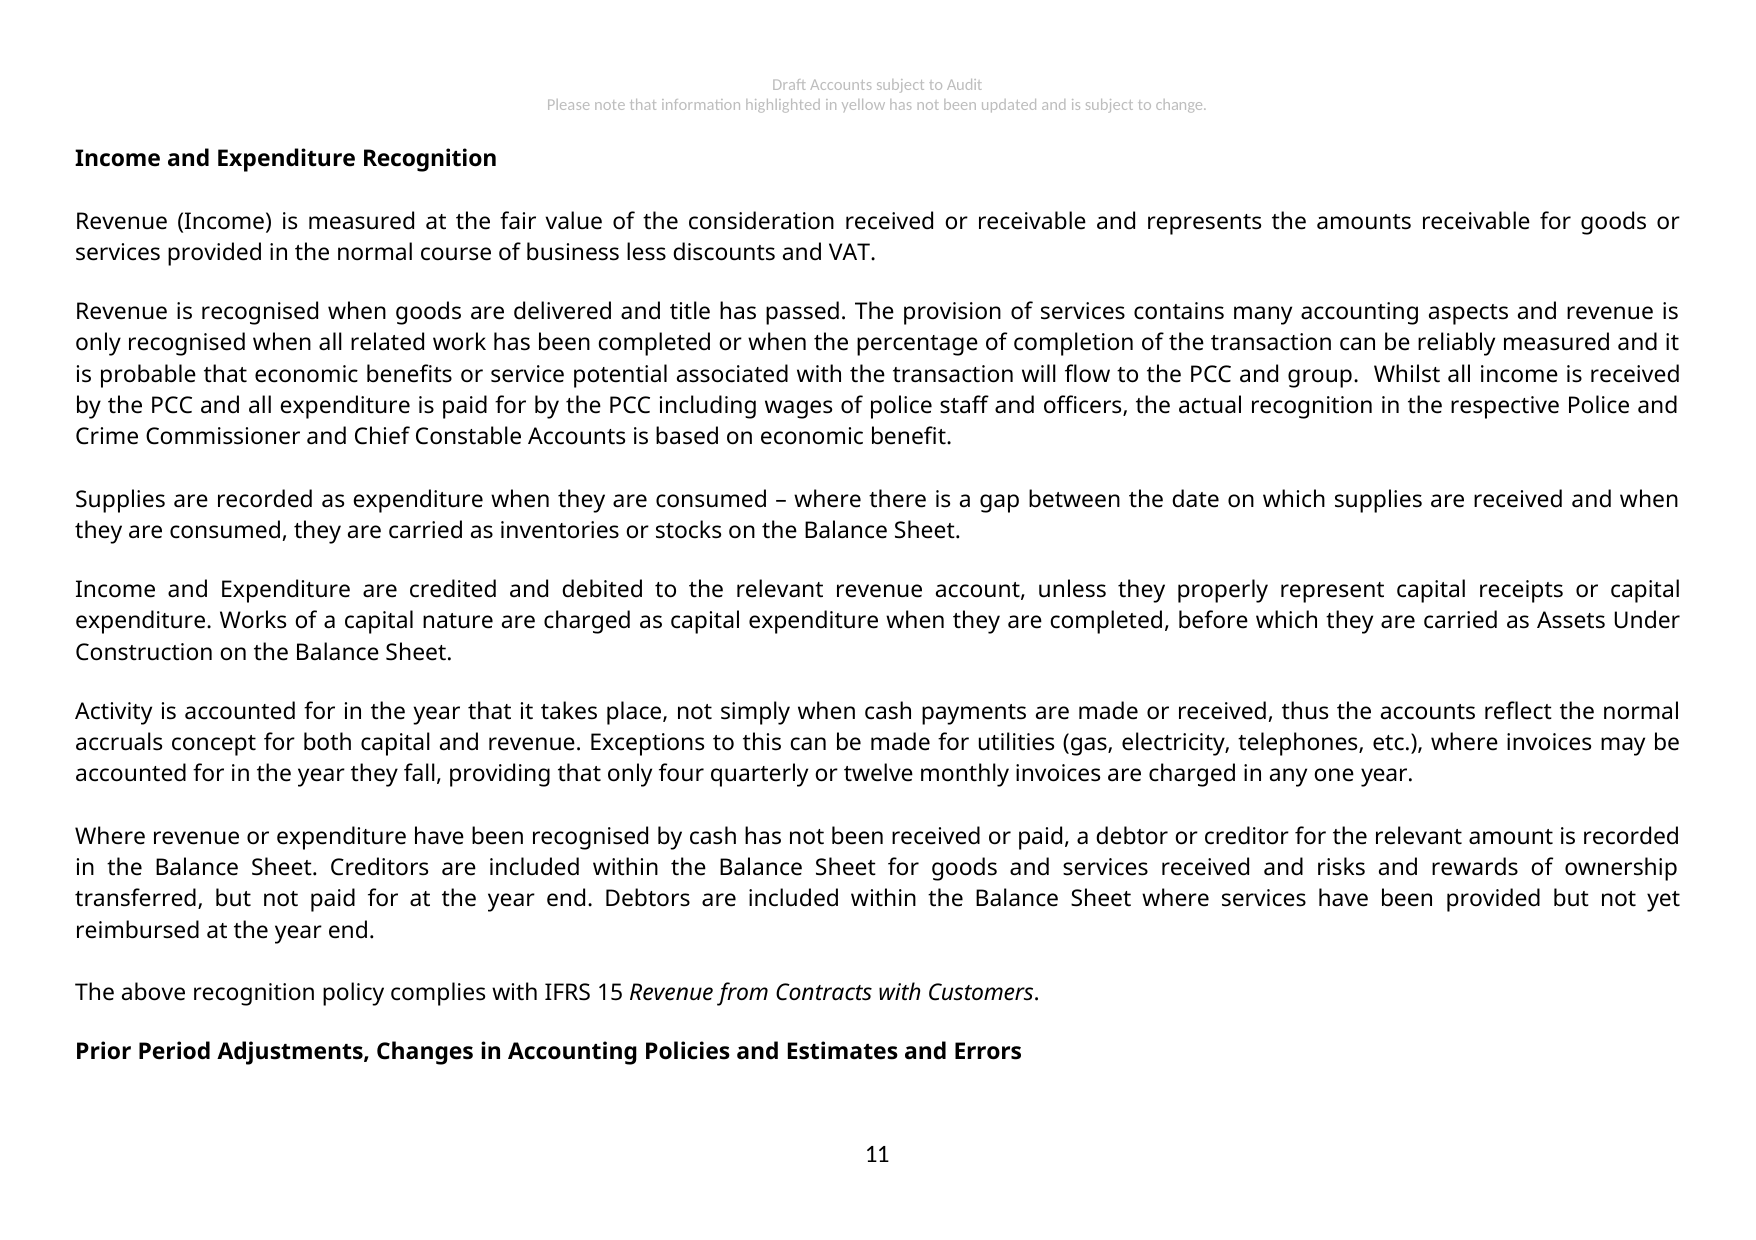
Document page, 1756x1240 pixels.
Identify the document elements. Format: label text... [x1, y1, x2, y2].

subtitle Prior Period Adjustments, Changes in Accounting Policies and Estimates and Errors [75, 1035, 1711, 1066]
text Income and Expenditure are credited and debited to the relevant revenue account, unless they properly represent capital receipts or capital expenditure. Works of a capital nature are charged as capital expenditure when they are completed, before which they are carried as Assets Under Construction on the Balance Sheet. [75, 573, 1681, 667]
subtitle Income and Expenditure Recognition [75, 142, 1711, 173]
text Revenue (Income) is measured at the fair value of the consideration received or receivable and represents the amounts receivable for goods or services provided in the normal course of business less discounts and VAT. [75, 205, 1681, 267]
text Revenue is recognised when goods are delivered and title has passed. The provision of services contains many accounting aspects and revenue is only recognised when all related work has been completed or when the percentage of completion of the transaction can be reliably measured and it is probable that economic benefits or service potential associated with the transaction will flow to the PCC and group. Whilst all income is received by the PCC and all expenditure is paid for by the PCC including wages of police staff and officers, the actual recognition in the respective Police and Crime Commissioner and Chief Constable Accounts is based on economic benefit. [75, 295, 1681, 451]
text Where revenue or expenditure have been recognised by cash has not been received or paid, a debtor or creditor for the relevant amount is recorded in the Balance Sheet. Creditors are included within the Balance Sheet for goods and services received and risks and rewards of ownership transferred, but not paid for at the year end. Debtors are included within the Balance Sheet where services have been provided but not yet reimbursed at the year end. [75, 820, 1681, 945]
text The above recognition policy complies with IFRS 15 Revenue from Contracts with Customers. [75, 976, 1711, 1007]
text Supplies are recorded as expenditure when they are consumed – where there is a gap between the date on which supplies are received and when they are consumed, they are carried as inventories or stocks on the Balance Sheet. [75, 483, 1681, 545]
text Activity is accounted for in the year that it takes place, not simply when cash payments are made or received, thus the accounts reflect the normal accruals concept for both capital and revenue. Exceptions to this can be made for utilities (gas, electricity, telephones, etc.), where invoices may be accounted for in the year they fall, providing that only four quarterly or twelve monthly invoices are charged in any one year. [75, 694, 1681, 788]
